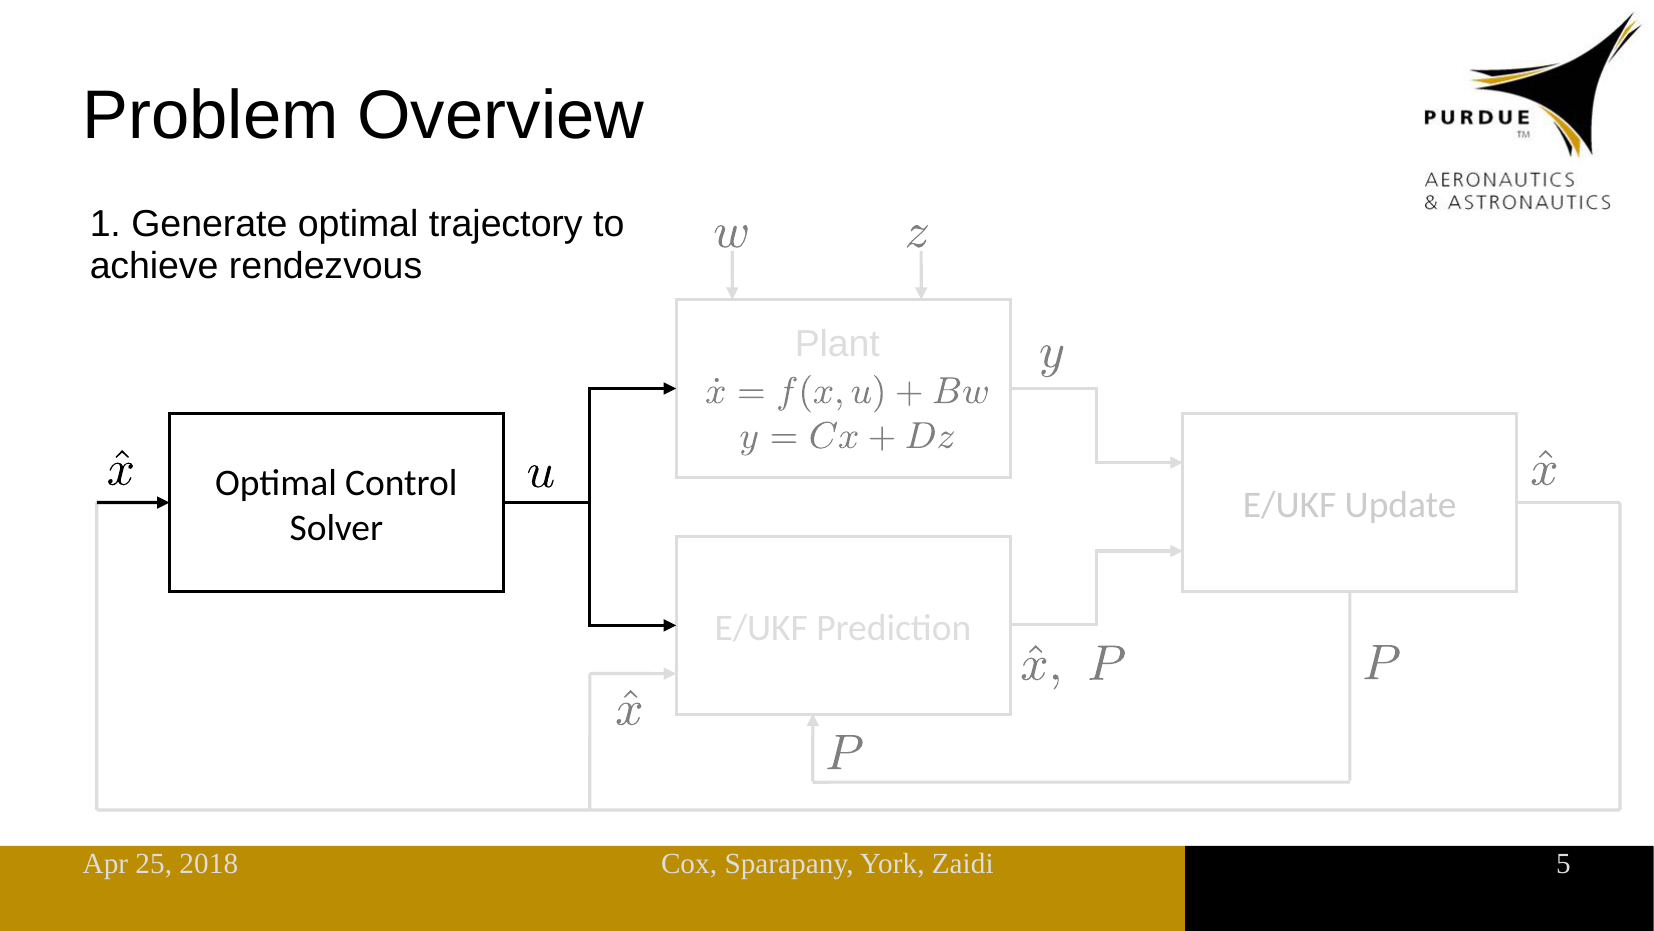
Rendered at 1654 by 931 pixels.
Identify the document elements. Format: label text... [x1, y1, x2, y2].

text_box Plant [780, 315, 901, 372]
text_box [526, 465, 556, 488]
text_box [1020, 645, 1127, 690]
text_box [1362, 645, 1401, 680]
text_box [705, 375, 990, 456]
text_box E/UKF Prediction [676, 536, 1011, 715]
text_box [825, 735, 864, 770]
text_box 1. Generate optimal trajectory to achieve rendezvous [75, 195, 691, 336]
text_box [615, 689, 644, 726]
text_box [713, 225, 751, 248]
picture [1415, 0, 1654, 218]
text_box [904, 225, 931, 248]
text_box Optimal Control Solver [169, 413, 504, 592]
text_box E/UKF Update [1182, 413, 1517, 592]
text_box [1038, 345, 1066, 378]
text_box [1530, 450, 1559, 486]
title Problem Overview [82, 37, 1571, 193]
text_box [106, 450, 136, 486]
